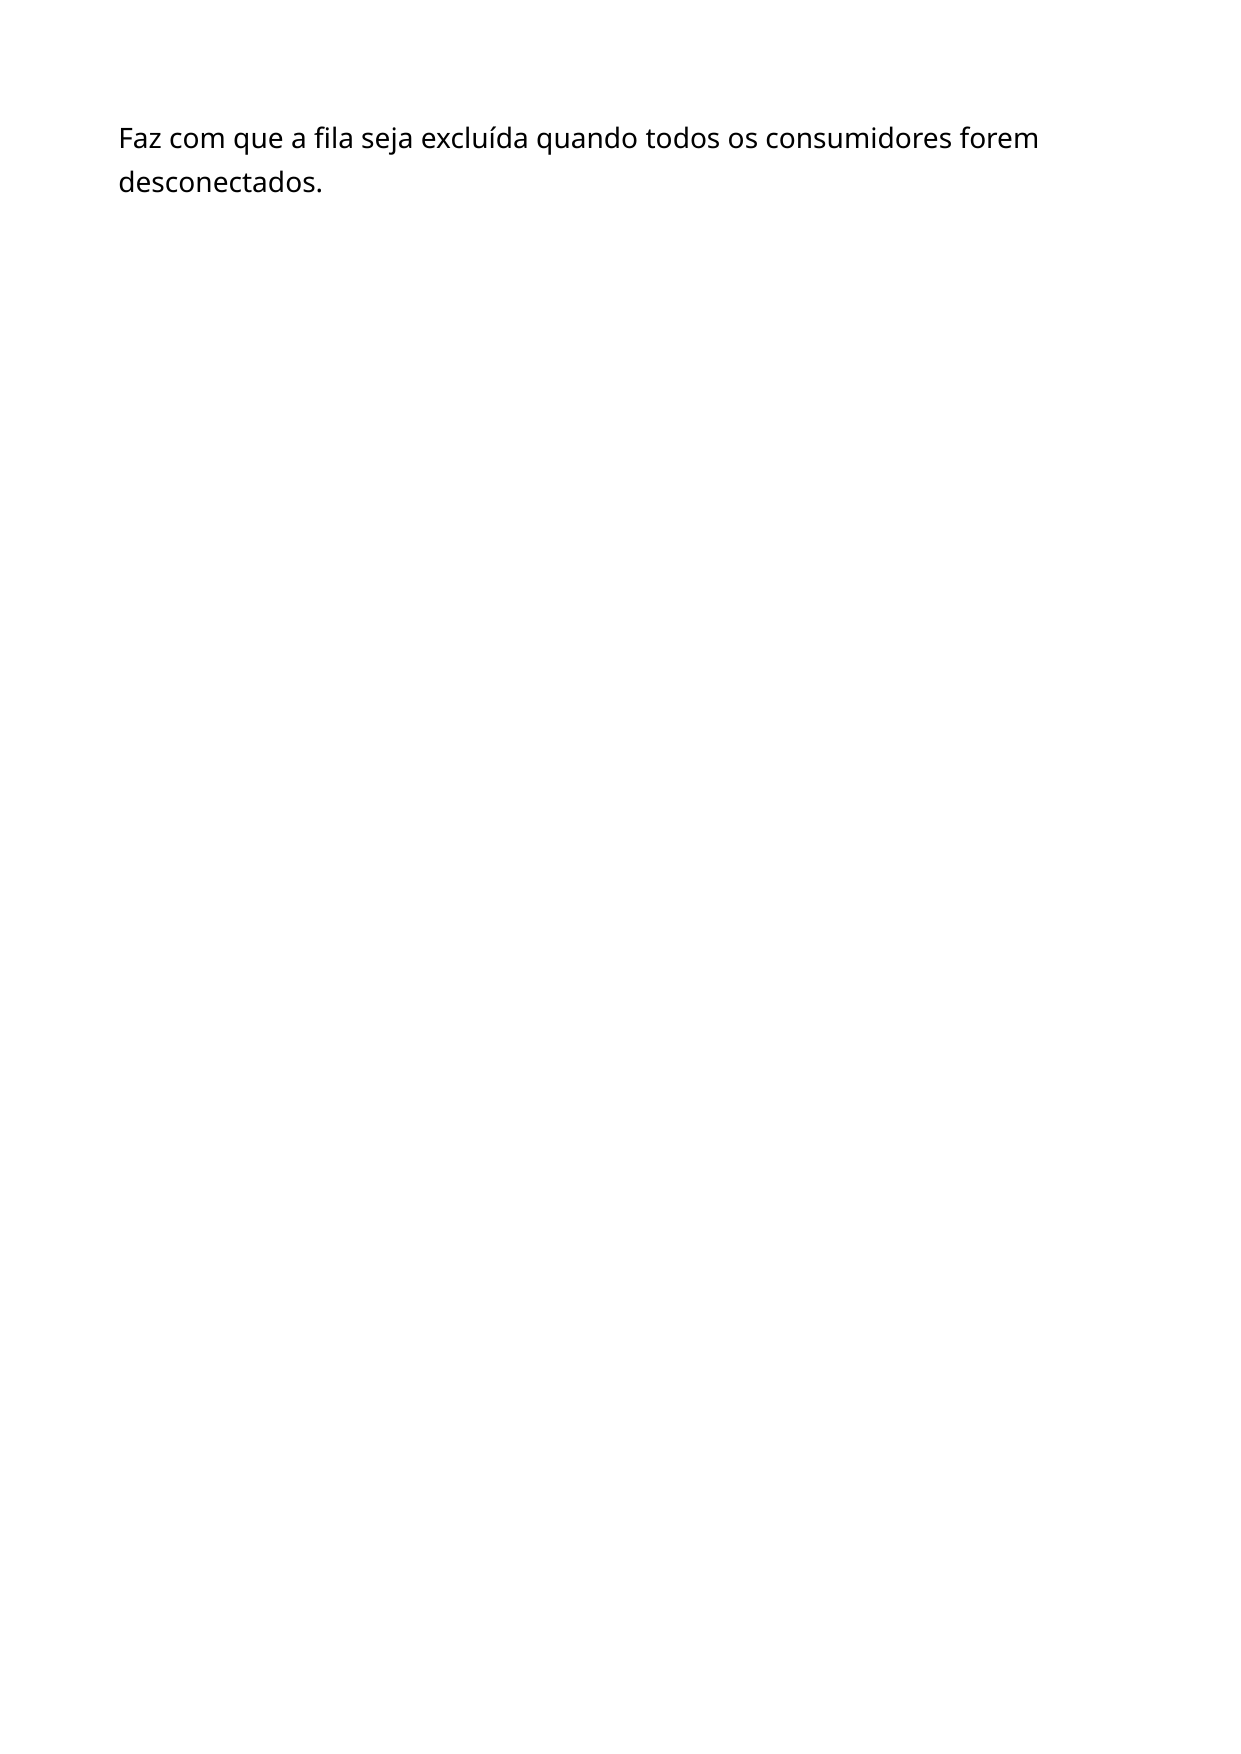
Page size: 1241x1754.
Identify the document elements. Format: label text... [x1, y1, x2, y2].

text Faz com que a fila seja excluída quando todos os consumidores forem desconectados. [118, 118, 1122, 201]
